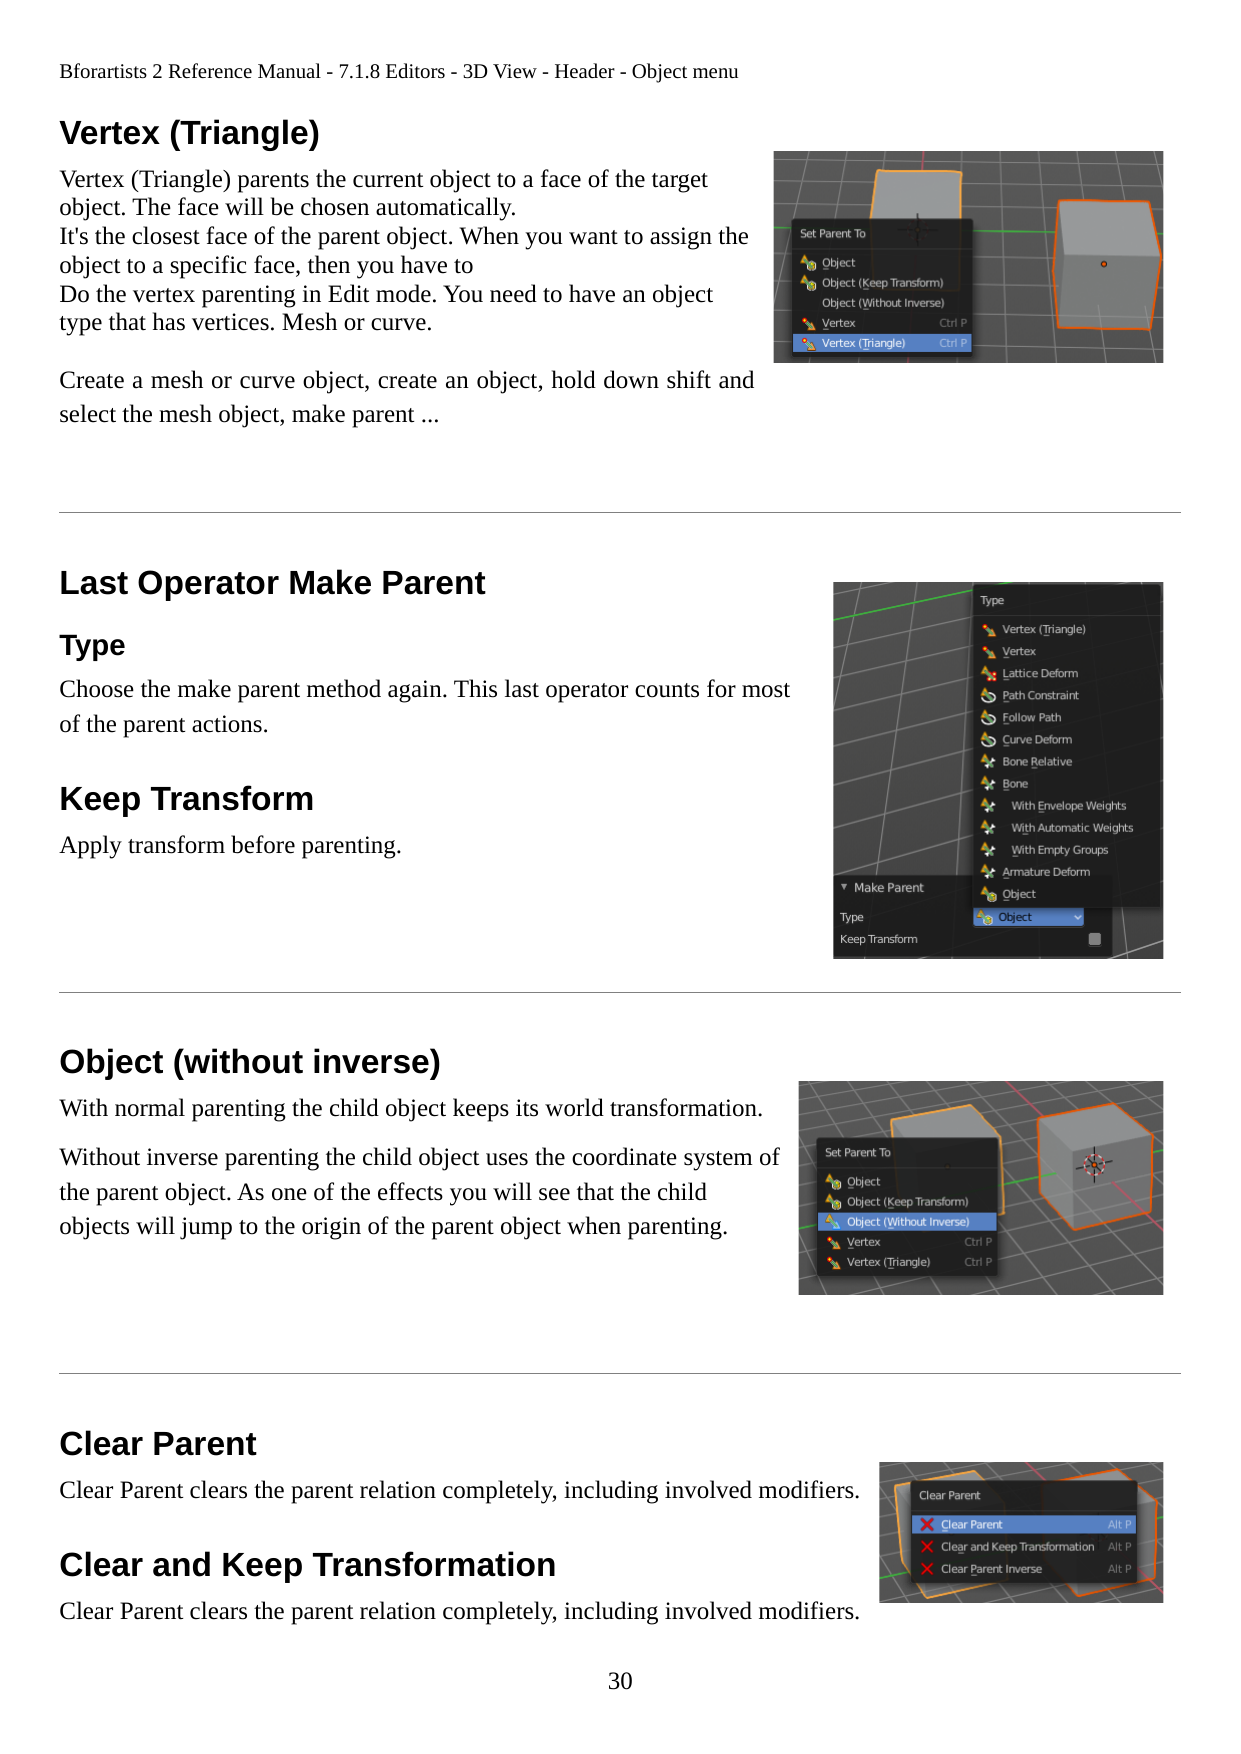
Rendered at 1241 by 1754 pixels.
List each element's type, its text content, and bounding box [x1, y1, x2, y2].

text Clear Parent clears the parent relation completely, including involved modifiers. [59, 1596, 1181, 1624]
text Without inverse parenting the child object uses the coordinate system of the parent object. As one of the effects you will see that the child objects will jump to the origin of the parent object when parenting. [59, 1142, 798, 1240]
picture [798, 1081, 1164, 1295]
subtitle Type [59, 628, 833, 662]
text Apply transform before parenting. [59, 830, 833, 859]
text With normal parenting the child object keeps its world transformation. [59, 1093, 798, 1122]
subtitle Clear Parent [59, 1424, 1181, 1462]
text Clear Parent clears the parent relation completely, including involved modifiers. [59, 1475, 879, 1503]
subtitle [1164, 1545, 1181, 1583]
text Create a mesh or curve object, create an object, hold down shift and select the mesh object, make parent ... [59, 365, 1181, 428]
picture [773, 151, 1164, 363]
text It's the closest face of the parent object. When you want to assign the object to a specific face, then you have to [59, 221, 773, 279]
subtitle Last Operator Make Parent [59, 563, 1181, 601]
subtitle Object (without inverse) [59, 1042, 1181, 1081]
subtitle Keep Transform [59, 779, 833, 818]
text Vertex (Triangle) parents the current object to a face of the target object. The face will be chosen automatically. [59, 164, 773, 221]
picture [833, 582, 1164, 959]
subtitle Vertex (Triangle) [59, 113, 1181, 151]
text Choose the make parent method again. This last operator counts for most of the parent actions. [59, 674, 833, 738]
subtitle Clear and Keep Transformation [59, 1545, 879, 1583]
subtitle [1164, 628, 1181, 662]
picture [879, 1462, 1164, 1603]
text Do the vertex parenting in Edit mode. You need to have an object type that has vertices. Mesh or curve. [59, 279, 773, 336]
subtitle [1164, 779, 1181, 818]
